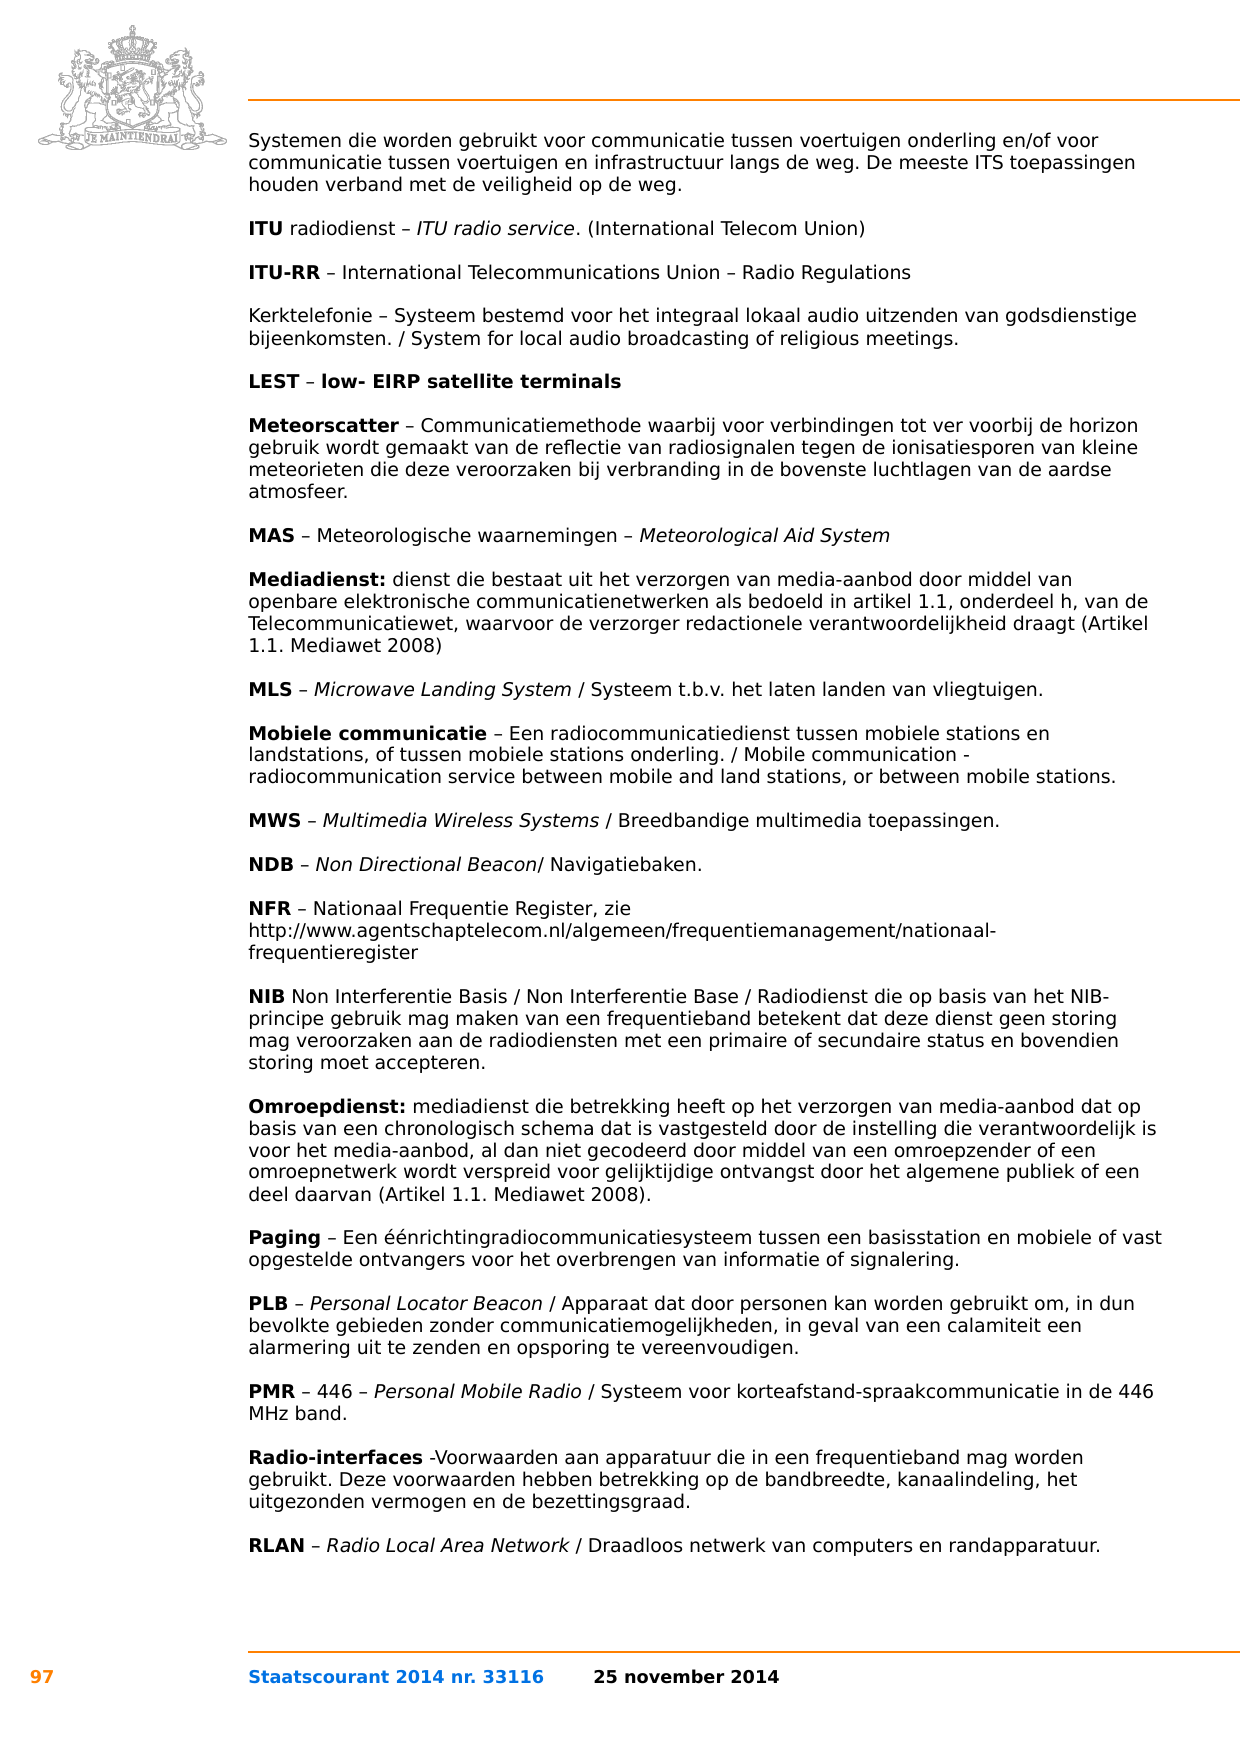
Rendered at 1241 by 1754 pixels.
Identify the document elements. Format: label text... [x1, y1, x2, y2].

text Kerktelefonie – Systeem bestemd voor het integraal lokaal audio uitzenden van godsdienstige bijeenkomsten. / System for local audio broadcasting of religious meetings. [248, 305, 1163, 349]
text NFR – Nationaal Frequentie Register, zie http://www.agentschaptelecom.nl/algemeen/frequentiemanagement/nationaal-frequentieregister [248, 898, 1163, 964]
text RLAN – Radio Local Area Network / Draadloos netwerk van computers en randapparatuur. [248, 1534, 1163, 1557]
text Radio-interfaces -Voorwaarden aan apparatuur die in een frequentieband mag worden gebruikt. Deze voorwaarden hebben betrekking op de bandbreedte, kanaalindeling, het uitgezonden vermogen en de bezettingsgraad. [248, 1447, 1163, 1513]
text MLS – Microwave Landing System / Systeem t.b.v. het laten landen van vliegtuigen. [248, 678, 1163, 701]
text NDB – Non Directional Beacon/ Navigatiebaken. [248, 854, 1163, 876]
picture [38, 25, 227, 150]
text Paging – Een éénrichtingradiocommunicatiesysteem tussen een basisstation en mobiele of vast opgestelde ontvangers voor het overbrengen van informatie of signalering. [248, 1227, 1163, 1271]
text LEST – low- EIRP satellite terminals [248, 371, 1163, 393]
text Mobiele communicatie – Een radiocommunicatiedienst tussen mobiele stations en landstations, of tussen mobiele stations onderling. / Mobile communication -radiocommunication service between mobile and land stations, or between mobile stations. [248, 722, 1163, 788]
text PMR – 446 – Personal Mobile Radio / Systeem voor korteafstand-spraakcommunicatie in de 446 MHz band. [248, 1381, 1163, 1425]
text ITU radiodienst – ITU radio service. (International Telecom Union) [248, 218, 1163, 240]
text ITU-RR – International Telecommunications Union – Radio Regulations [248, 262, 1163, 283]
text MAS – Meteorologische waarnemingen – Meteorological Aid System [248, 525, 1163, 547]
text Mediadienst: dienst die bestaat uit het verzorgen van media-aanbod door middel van openbare elektronische communicatienetwerken als bedoeld in artikel 1.1, onderdeel h, van de Telecommunicatiewet, waarvoor de verzorger redactionele verantwoordelijkheid draagt (Artikel 1.1. Mediawet 2008) [248, 569, 1163, 657]
text NIB Non Interferentie Basis / Non Interferentie Base / Radiodienst die op basis van het NIB-principe gebruik mag maken van een frequentieband betekent dat deze dienst geen storing mag veroorzaken aan de radiodiensten met een primaire of secundaire status en bovendien storing moet accepteren. [248, 986, 1163, 1074]
text Omroepdienst: mediadienst die betrekking heeft op het verzorgen van media-aanbod dat op basis van een chronologisch schema dat is vastgesteld door de instelling die verantwoordelijk is voor het media-aanbod, al dan niet gecodeerd door middel van een omroepzender of een omroepnetwerk wordt verspreid voor gelijktijdige ontvangst door het algemene publiek of een deel daarvan (Artikel 1.1. Mediawet 2008). [248, 1096, 1163, 1205]
text Systemen die worden gebruikt voor communicatie tussen voertuigen onderling en/of voor communicatie tussen voertuigen en infrastructuur langs de weg. De meeste ITS toepassingen houden verband met de veiligheid op de weg. [248, 130, 1163, 196]
text Meteorscatter – Communicatiemethode waarbij voor verbindingen tot ver voorbij de horizon gebruik wordt gemaakt van de reflectie van radiosignalen tegen de ionisatiesporen van kleine meteorieten die deze veroorzaken bij verbranding in de bovenste luchtlagen van de aardse atmosfeer. [248, 415, 1163, 503]
text PLB – Personal Locator Beacon / Apparaat dat door personen kan worden gebruikt om, in dun bevolkte gebieden zonder communicatiemogelijkheden, in geval van een calamiteit een alarmering uit te zenden en opsporing te vereenvoudigen. [248, 1293, 1163, 1359]
text MWS – Multimedia Wireless Systems / Breedbandige multimedia toepassingen. [248, 810, 1163, 832]
